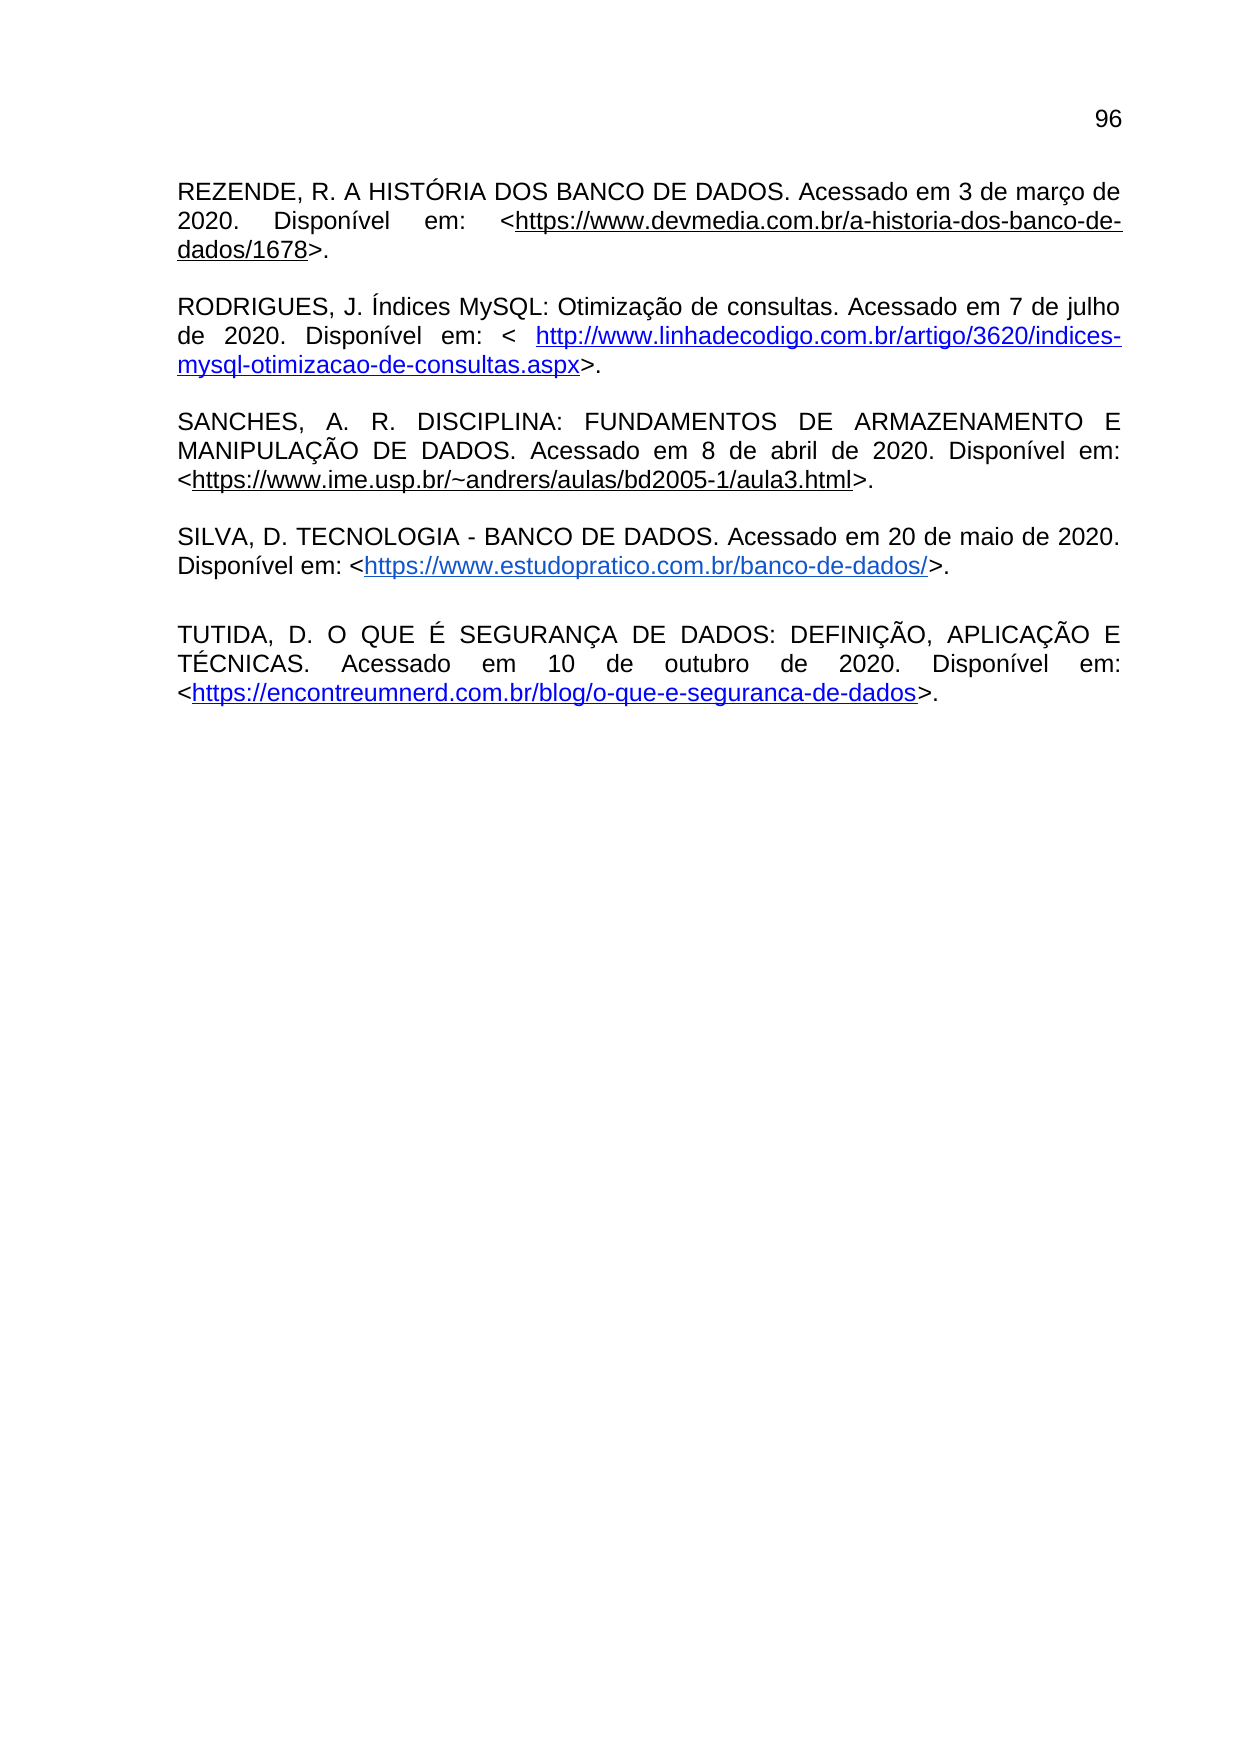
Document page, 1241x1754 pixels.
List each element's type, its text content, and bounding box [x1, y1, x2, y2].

text SILVA, D. TECNOLOGIA - BANCO DE DADOS. Acessado em 20 de maio de 2020. Disponível em: <https://www.estudopratico.com.br/banco-de-dados/>. [177, 522, 1122, 579]
text TUTIDA, D. O QUE É SEGURANÇA DE DADOS: DEFINIÇÃO, APLICAÇÃO E TÉCNICAS. Acessado em 10 de outubro de 2020. Disponível em: <https://encontreumnerd.com.br/blog/o-que-e-seguranca-de-dados>. [177, 620, 1122, 706]
text REZENDE, R. A HISTÓRIA DOS BANCO DE DADOS. Acessado em 3 de março de 2020. Disponível em: <https://www.devmedia.com.br/a-historia-dos-banco-de-dados/1678>. [177, 177, 1122, 263]
text SANCHES, A. R. DISCIPLINA: FUNDAMENTOS DE ARMAZENAMENTO E MANIPULAÇÃO DE DADOS. Acessado em 8 de abril de 2020. Disponível em: <https://www.ime.usp.br/~andrers/aulas/bd2005-1/aula3.html>. [177, 407, 1122, 493]
text RODRIGUES, J. Índices MySQL: Otimização de consultas. Acessado em 7 de julho de 2020. Disponível em: < http://www.linhadecodigo.com.br/artigo/3620/indices-mysql-otimizacao-de-consultas.aspx>. [177, 292, 1122, 378]
